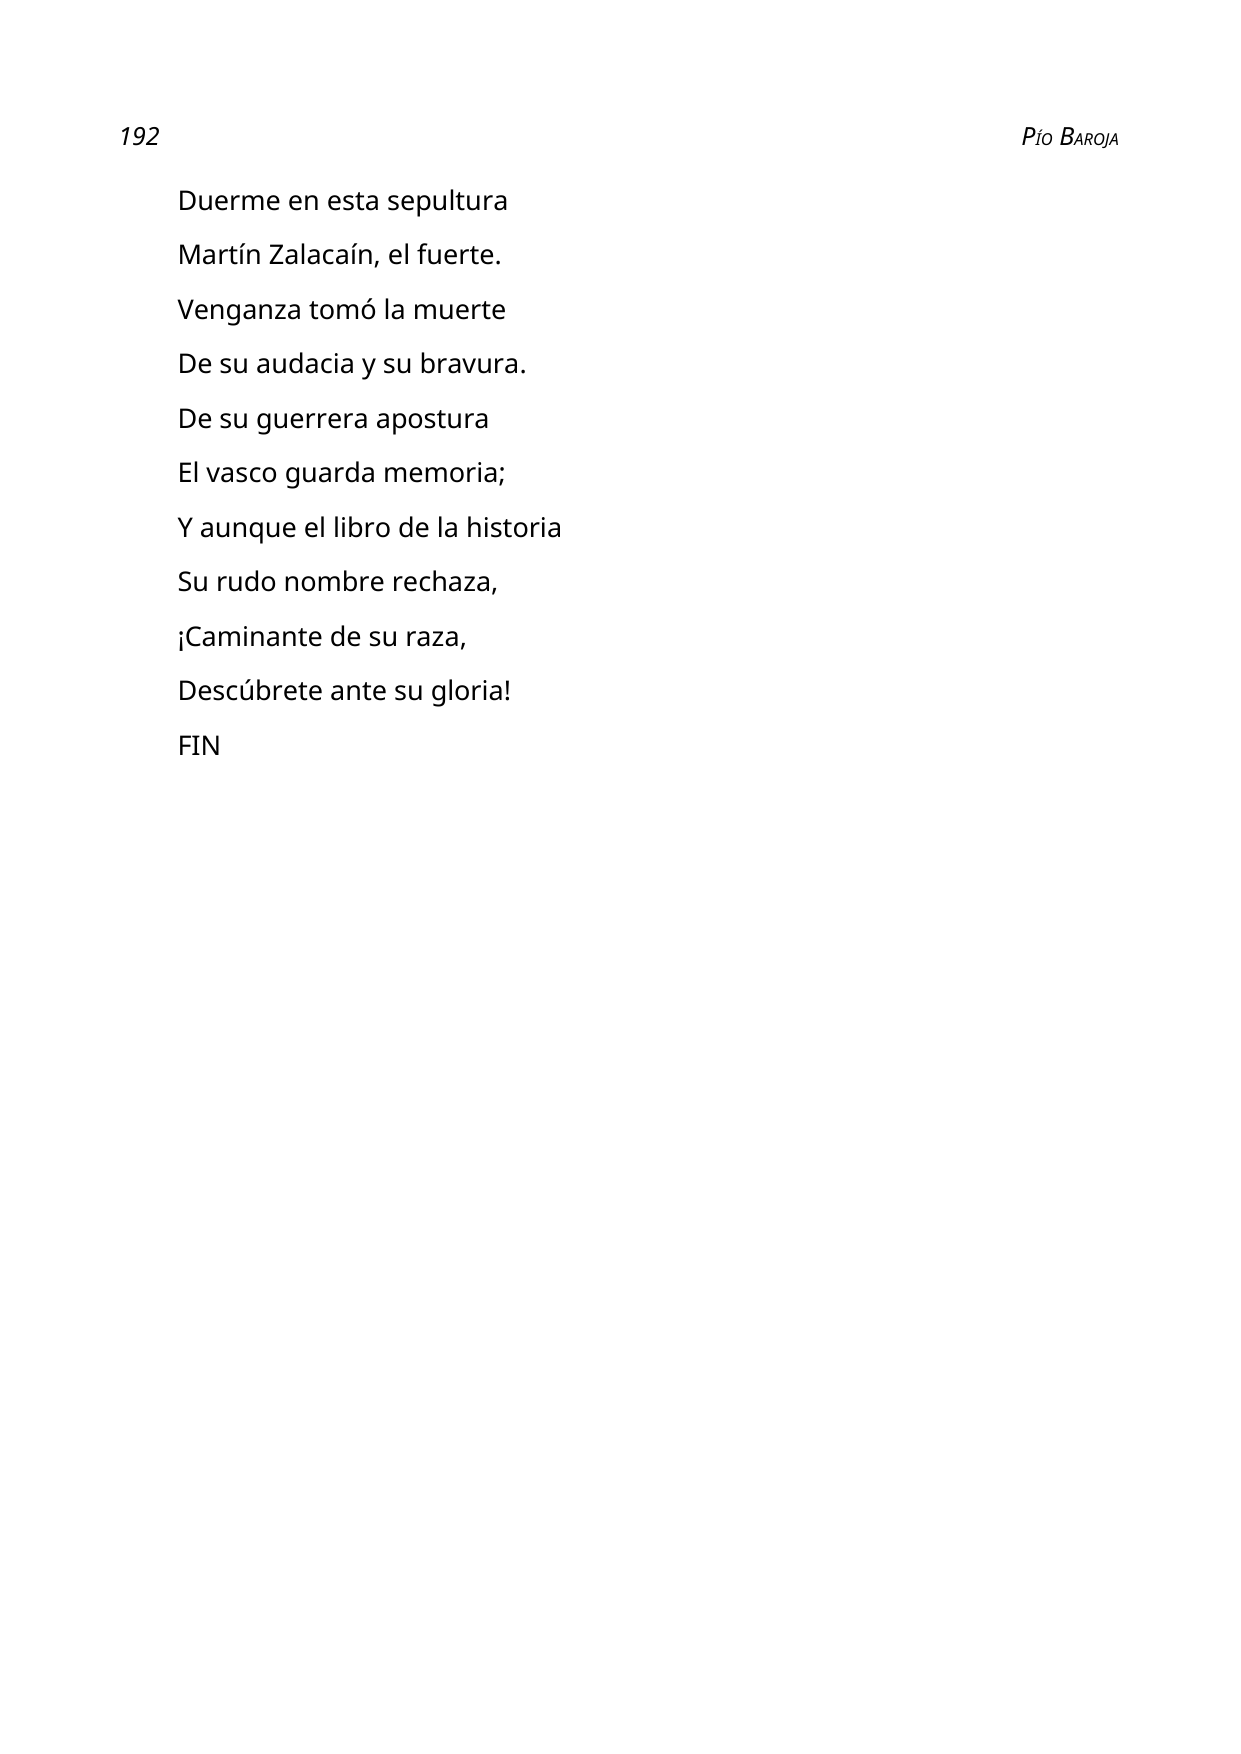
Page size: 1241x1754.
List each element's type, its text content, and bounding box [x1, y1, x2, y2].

text Descúbrete ante su gloria! [118, 672, 1122, 709]
text Y aunque el libro de la historia [118, 508, 1122, 545]
text Su rudo nombre rechaza, [118, 563, 1122, 600]
text Martín Zalacaín, el fuerte. [118, 236, 1122, 273]
text ¡Caminante de su raza, [118, 617, 1122, 654]
text De su audacia y su bravura. [118, 345, 1122, 382]
text Venganza tomó la muerte [118, 291, 1122, 327]
text FIN [118, 726, 1122, 763]
text El vasco guarda memoria; [118, 454, 1122, 491]
text Duerme en esta sepultura [118, 182, 1122, 218]
text De su guerrera apostura [118, 399, 1122, 436]
